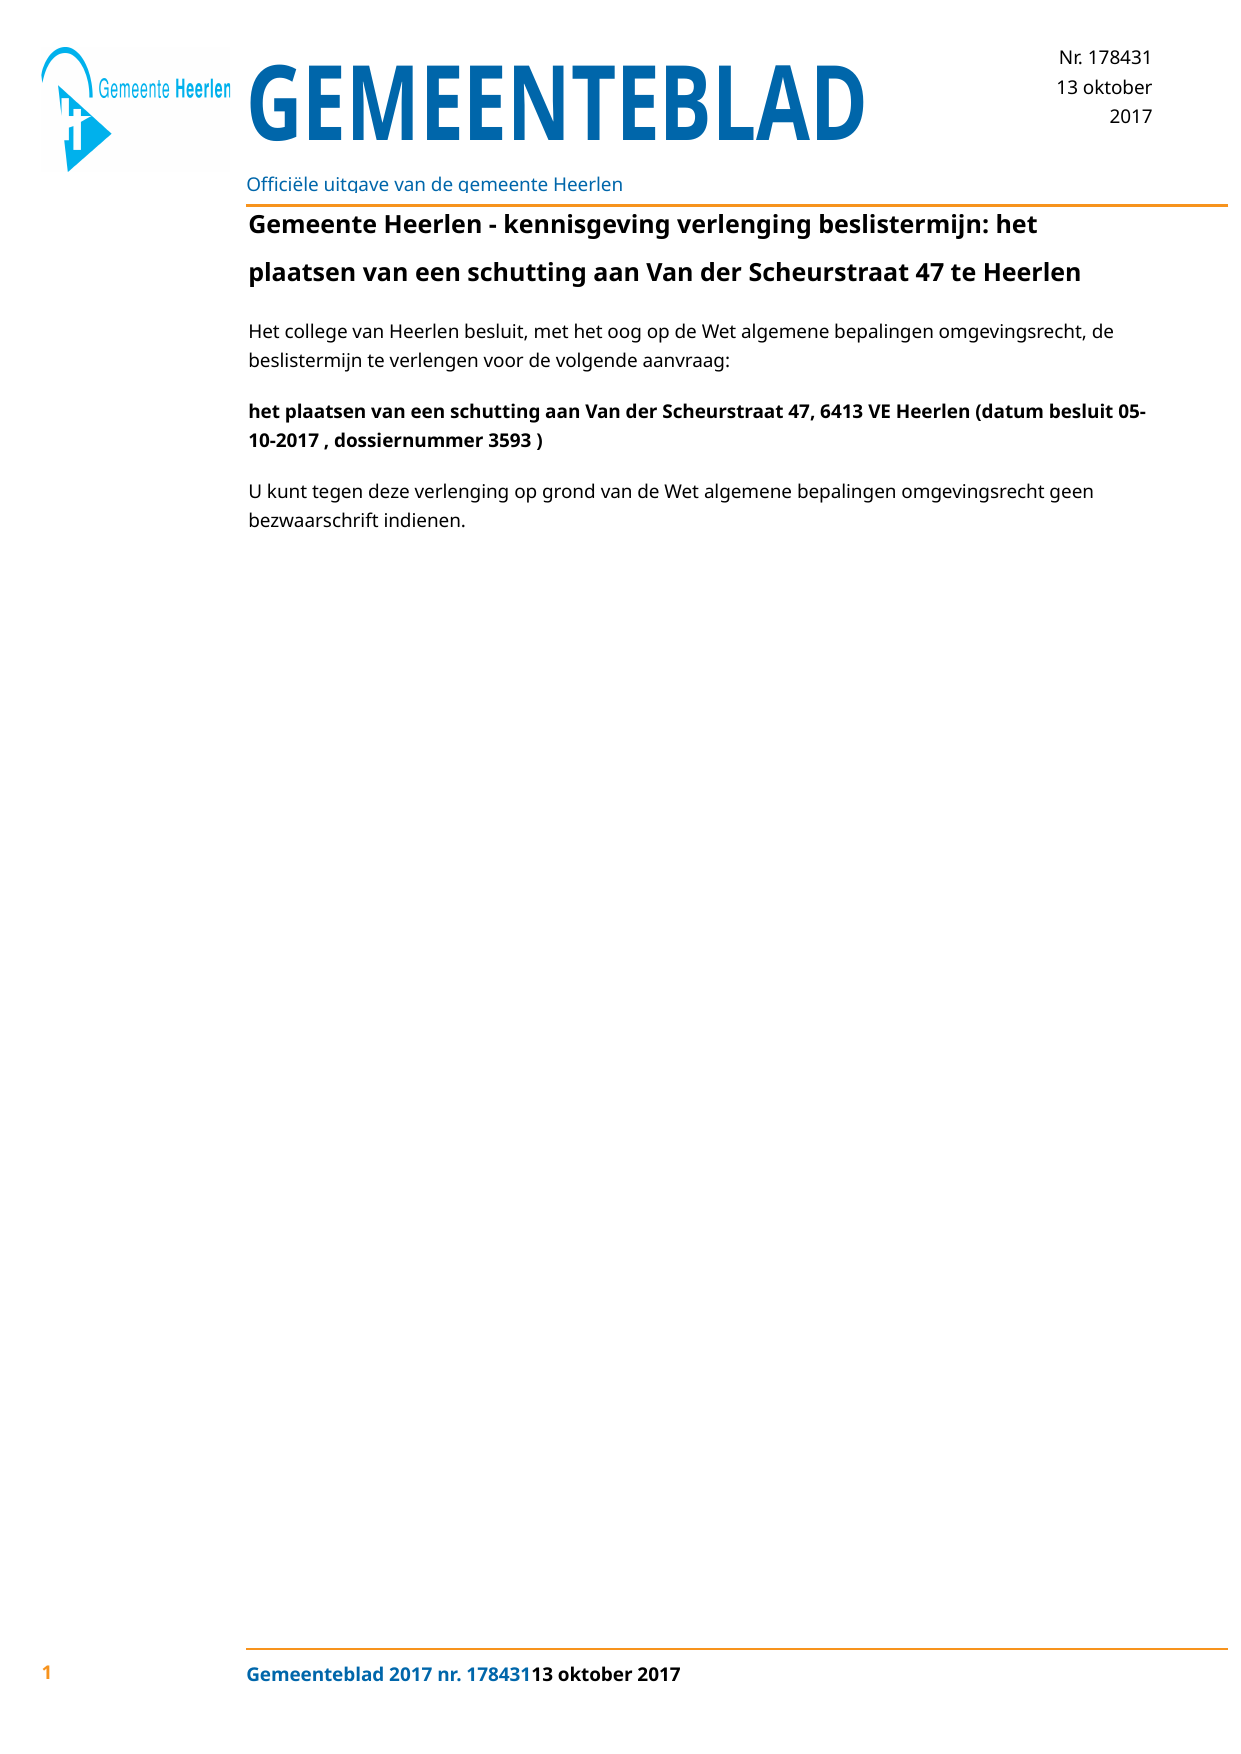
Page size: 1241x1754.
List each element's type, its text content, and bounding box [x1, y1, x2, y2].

text Het college van Heerlen besluit, met het oog op de Wet algemene bepalingen omgevingsrecht, de beslistermijn te verlengen voor de volgende aanvraag: [248, 318, 1152, 373]
text het plaatsen van een schutting aan Van der Scheurstraat 47, 6413 VE Heerlen (datum besluit 05-10-2017 , dossiernummer 3593 ) [248, 398, 1152, 453]
text U kunt tegen deze verlenging op grond van de Wet algemene bepalingen omgevingsrecht geen bezwaarschrift indienen. [248, 478, 1152, 533]
picture [41, 47, 58, 70]
picture [41, 47, 231, 172]
text Gemeente Heerlen - kennisgeving verlenging beslistermijn: het plaatsen van een schutting aan Van der Scheurstraat 47 te Heerlen [248, 207, 1152, 288]
